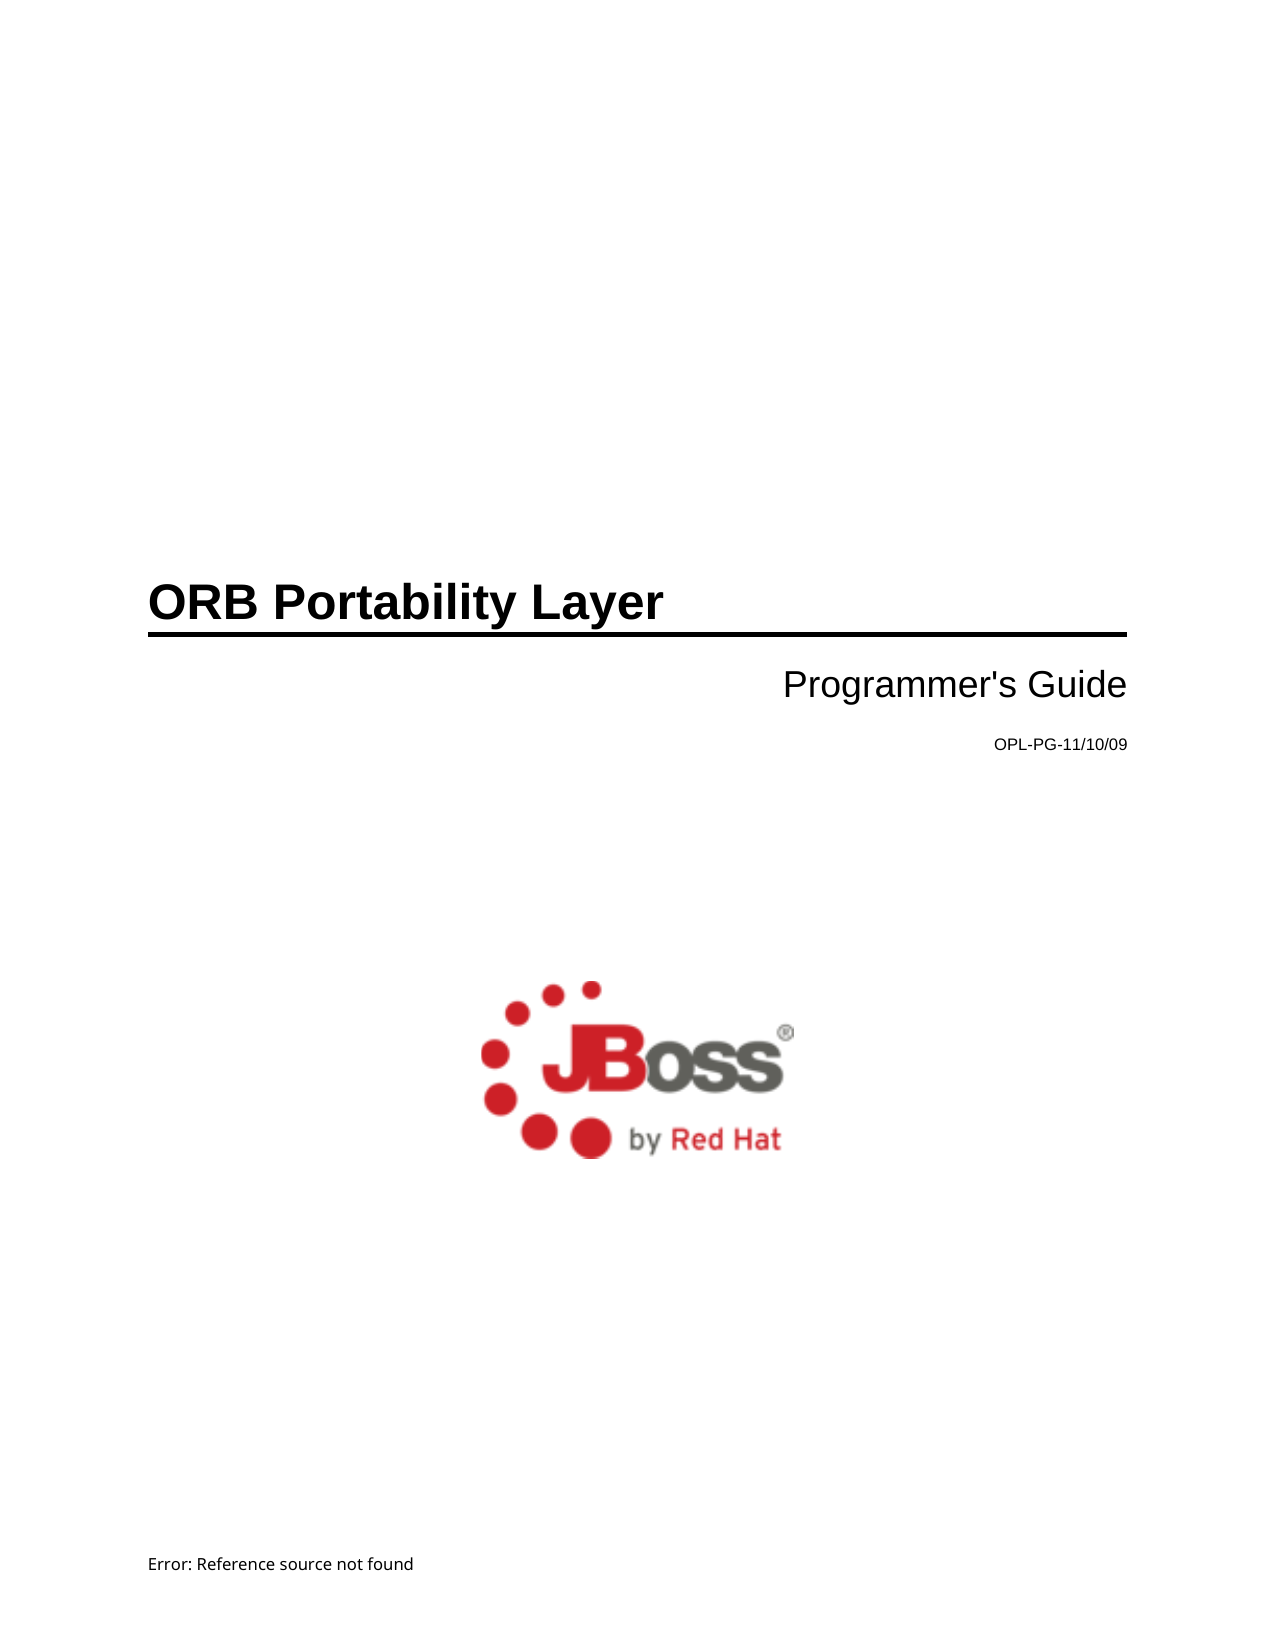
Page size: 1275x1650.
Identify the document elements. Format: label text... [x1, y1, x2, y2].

text OPL-PG-11/10/09 [148, 735, 1127, 754]
subtitle Programmer's Guide [148, 662, 1127, 706]
picture [481, 981, 794, 1159]
title ORB Portability Layer [148, 573, 1127, 632]
